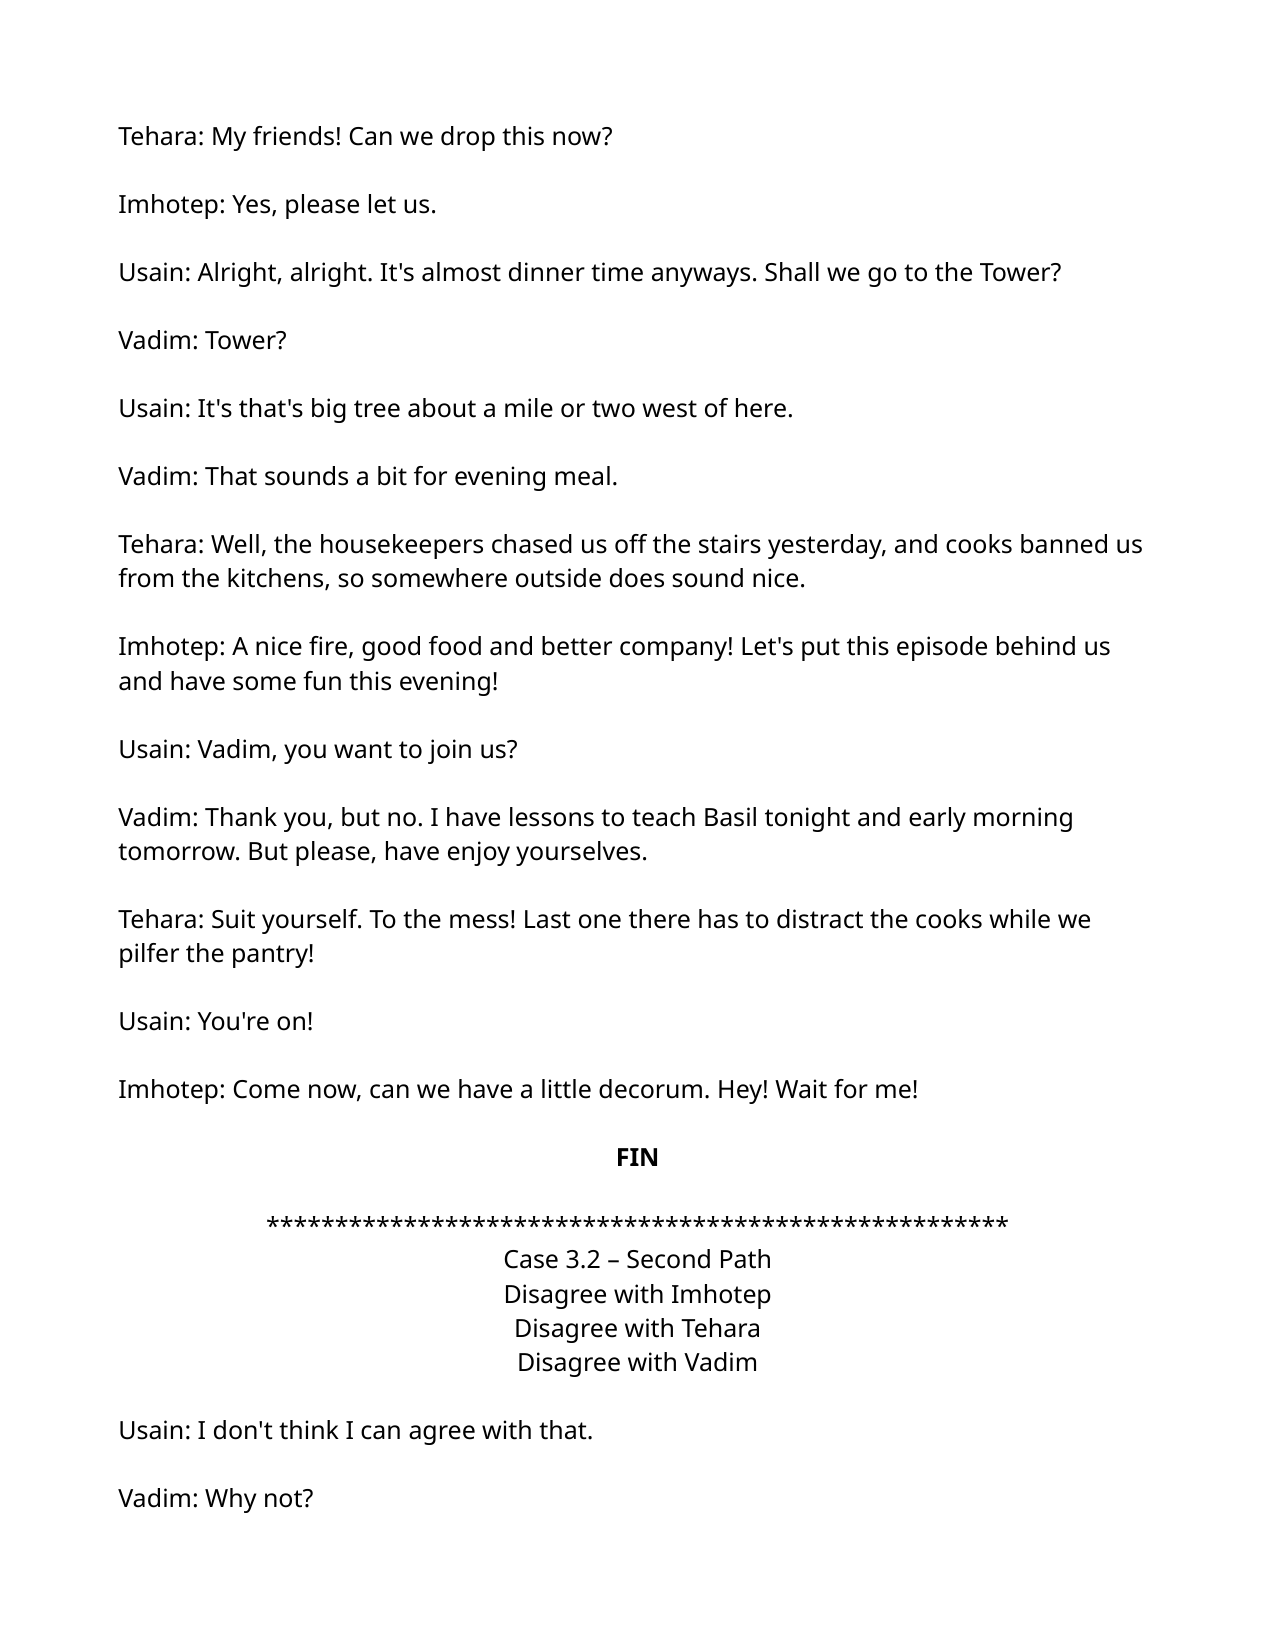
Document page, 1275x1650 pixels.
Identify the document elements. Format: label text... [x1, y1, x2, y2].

text Vadim: Tower? [118, 322, 1157, 357]
text Disagree with Imhotep [118, 1276, 1157, 1310]
text Usain: I don't think I can agree with that. [118, 1412, 1157, 1447]
text ****************************************************** [118, 1208, 1157, 1242]
text FIN [118, 1140, 1157, 1174]
text Imhotep: Yes, please let us. [118, 186, 1157, 220]
text Usain: Vadim, you want to join us? [118, 731, 1157, 765]
text Disagree with Tehara [118, 1310, 1157, 1344]
text Tehara: Well, the housekeepers chased us off the stairs yesterday, and cooks banned us from the kitchens, so somewhere outside does sound nice. [118, 527, 1157, 595]
text Usain: You're on! [118, 1004, 1157, 1038]
text Vadim: Why not? [118, 1481, 1157, 1515]
text Tehara: My friends! Can we drop this now? [118, 118, 1157, 152]
text Disagree with Vadim [118, 1344, 1157, 1378]
text Vadim: Thank you, but no. I have lessons to teach Basil tonight and early morning tomorrow. But please, have enjoy yourselves. [118, 799, 1157, 867]
text Tehara: Suit yourself. To the mess! Last one there has to distract the cooks while we pilfer the pantry! [118, 902, 1157, 970]
text Usain: Alright, alright. It's almost dinner time anyways. Shall we go to the Tower? [118, 254, 1157, 288]
text Case 3.2 – Second Path [118, 1242, 1157, 1276]
text Vadim: That sounds a bit for evening meal. [118, 459, 1157, 493]
text Imhotep: A nice fire, good food and better company! Let's put this episode behind us and have some fun this evening! [118, 629, 1157, 697]
text Usain: It's that's big tree about a mile or two west of here. [118, 391, 1157, 425]
text Imhotep: Come now, can we have a little decorum. Hey! Wait for me! [118, 1072, 1157, 1106]
